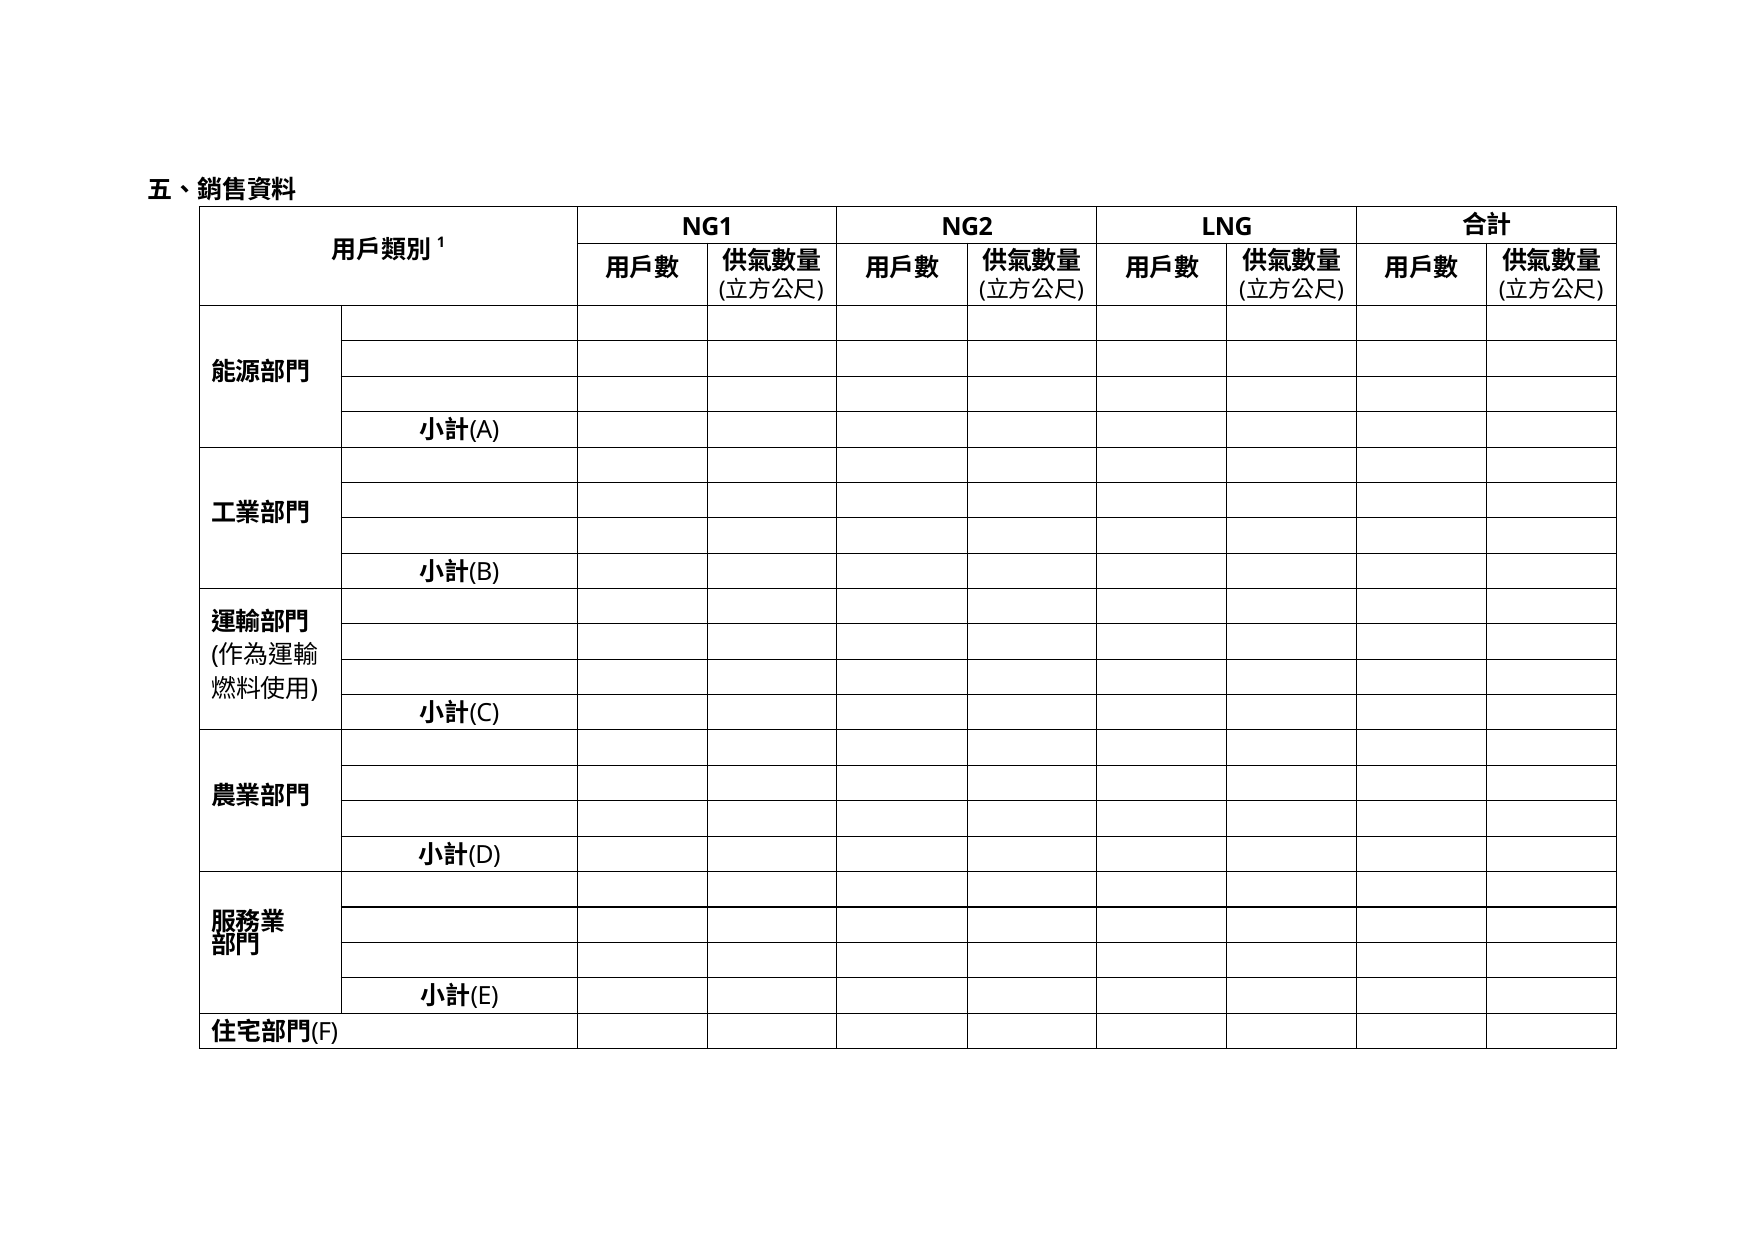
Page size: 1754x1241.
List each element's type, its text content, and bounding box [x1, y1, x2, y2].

table_cell [578, 943, 707, 977]
table_cell 供氣數量 (立方公尺) [708, 244, 836, 305]
table_cell [968, 377, 1096, 411]
table_cell [968, 695, 1096, 729]
table_cell [342, 908, 577, 942]
table_cell [1227, 554, 1356, 588]
table_cell [1357, 766, 1486, 800]
table_cell [968, 1014, 1096, 1048]
table_cell [1227, 448, 1356, 482]
table_cell [1357, 908, 1486, 942]
table_cell 服務業部門 [200, 872, 341, 1012]
table_cell 能源部門 [200, 306, 341, 447]
table_cell [1357, 412, 1486, 447]
table_cell [837, 660, 967, 694]
table_cell [578, 306, 707, 340]
table_cell [1487, 1014, 1616, 1048]
table_cell [1357, 660, 1486, 694]
table_cell [578, 908, 707, 942]
table_cell [342, 943, 577, 977]
table_cell [968, 412, 1096, 447]
table_cell [342, 589, 577, 623]
table_cell [342, 660, 577, 694]
table_cell [1357, 872, 1486, 906]
table_cell [578, 978, 707, 1012]
table_cell 住宅部門(F) [200, 1014, 577, 1048]
table_header LNG [1097, 207, 1356, 243]
table_cell [578, 589, 707, 623]
table_cell [1227, 943, 1356, 977]
table_cell [1357, 483, 1486, 517]
table_header NG1 [578, 207, 836, 243]
table_cell [1227, 872, 1356, 906]
table_cell 小計(A) [342, 412, 577, 447]
table_cell [342, 624, 577, 659]
text 五、銷售資料 [148, 169, 1621, 206]
table_cell [1357, 943, 1486, 977]
table_cell [968, 978, 1096, 1012]
table_cell [708, 412, 836, 447]
table_cell [1227, 341, 1356, 376]
table_cell [837, 801, 967, 836]
table_cell [1357, 306, 1486, 340]
table_cell [578, 483, 707, 517]
table_cell 供氣數量 (立方公尺) [1227, 244, 1356, 305]
table_cell [578, 801, 707, 836]
table_cell [1097, 978, 1226, 1012]
table_cell [1227, 978, 1356, 1012]
table_cell [1227, 377, 1356, 411]
table_cell [1097, 660, 1226, 694]
table_cell [1097, 483, 1226, 517]
table_cell [1097, 377, 1226, 411]
table_cell [968, 589, 1096, 623]
table_cell [968, 624, 1096, 659]
table_cell [708, 589, 836, 623]
table_cell [708, 518, 836, 552]
table_cell [837, 554, 967, 588]
table_cell [342, 730, 577, 765]
table_cell [578, 730, 707, 765]
table_cell [968, 730, 1096, 765]
table_cell [1487, 341, 1616, 376]
table_cell [1097, 730, 1226, 765]
table_cell [1227, 1014, 1356, 1048]
table_cell [708, 483, 836, 517]
table_cell [837, 978, 967, 1012]
table_cell [837, 589, 967, 623]
table_cell [1357, 518, 1486, 552]
table_cell [708, 872, 836, 906]
table_cell [708, 837, 836, 871]
table_cell [578, 695, 707, 729]
table_cell [837, 412, 967, 447]
table_cell [968, 801, 1096, 836]
table_cell [1227, 483, 1356, 517]
table_cell [1227, 730, 1356, 765]
table_cell [968, 837, 1096, 871]
table_cell [837, 766, 967, 800]
table_cell 運輸部門 (作為運輸燃料使用) [200, 589, 341, 729]
table_cell [1227, 695, 1356, 729]
table_cell [968, 518, 1096, 552]
table_cell [1487, 872, 1616, 906]
table_cell [1357, 624, 1486, 659]
table_cell [708, 448, 836, 482]
table_cell [1487, 448, 1616, 482]
table_cell [1357, 978, 1486, 1012]
table_cell [1097, 589, 1226, 623]
table_cell [1097, 801, 1226, 836]
table_cell [1097, 448, 1226, 482]
table_cell [578, 341, 707, 376]
table_cell [968, 872, 1096, 906]
table_cell [342, 518, 577, 552]
table_cell 工業部門 [200, 448, 341, 588]
table_cell [708, 730, 836, 765]
table_cell 小計(B) [342, 554, 577, 588]
table_cell [708, 695, 836, 729]
table_cell [837, 448, 967, 482]
table_cell [578, 837, 707, 871]
table_cell [1097, 908, 1226, 942]
table_cell [708, 766, 836, 800]
table_cell [708, 554, 836, 588]
table_cell [1097, 1014, 1226, 1048]
table_cell [1227, 518, 1356, 552]
table_cell [578, 872, 707, 906]
table_cell [708, 978, 836, 1012]
table_cell [968, 943, 1096, 977]
table_cell [1487, 837, 1616, 871]
table_cell 供氣數量 (立方公尺) [1487, 244, 1616, 305]
table_cell 小計(D) [342, 837, 577, 871]
table_cell [968, 341, 1096, 376]
table_cell [1227, 589, 1356, 623]
table_cell 小計(E) [342, 978, 577, 1012]
table_cell [968, 306, 1096, 340]
table_cell [578, 766, 707, 800]
table_cell [1357, 448, 1486, 482]
table_cell [837, 341, 967, 376]
table_cell [1487, 554, 1616, 588]
table_cell [1487, 766, 1616, 800]
table_cell [1227, 306, 1356, 340]
table_cell [578, 412, 707, 447]
table_cell [708, 660, 836, 694]
table_cell [1227, 624, 1356, 659]
table_cell [1487, 306, 1616, 340]
table_cell [968, 554, 1096, 588]
table_cell [968, 448, 1096, 482]
table_cell [1097, 943, 1226, 977]
table_cell [708, 1014, 836, 1048]
table_cell [708, 943, 836, 977]
table_cell [1357, 589, 1486, 623]
table_cell [578, 624, 707, 659]
table_cell [837, 518, 967, 552]
table_cell [342, 341, 577, 376]
table_cell [578, 1014, 707, 1048]
table_cell [1357, 1014, 1486, 1048]
table_cell [342, 448, 577, 482]
table_cell [1097, 624, 1226, 659]
table_cell [1227, 660, 1356, 694]
table_cell [342, 801, 577, 836]
table_cell [1357, 837, 1486, 871]
table_cell [1227, 412, 1356, 447]
table_cell [342, 377, 577, 411]
table_cell [968, 766, 1096, 800]
table_cell [1357, 341, 1486, 376]
table_cell [837, 624, 967, 659]
table_header 用戶類別1 [200, 207, 577, 305]
table_cell [342, 872, 577, 906]
table_cell [1487, 412, 1616, 447]
table_cell [1357, 554, 1486, 588]
table_cell [1487, 518, 1616, 552]
table_cell [1097, 872, 1226, 906]
table_cell [578, 518, 707, 552]
table_cell [968, 908, 1096, 942]
table_cell [1097, 341, 1226, 376]
table_cell [708, 341, 836, 376]
table_cell [968, 660, 1096, 694]
table_cell [1487, 908, 1616, 942]
table_cell 用戶數 [1097, 244, 1226, 305]
table_cell [837, 872, 967, 906]
table_cell [837, 306, 967, 340]
table_cell 小計(C) [342, 695, 577, 729]
table_cell [837, 695, 967, 729]
table_cell 供氣數量 (立方公尺) [968, 244, 1096, 305]
table_cell [1227, 908, 1356, 942]
table_cell [1097, 518, 1226, 552]
table_cell [837, 377, 967, 411]
table_cell [1487, 730, 1616, 765]
table_cell [708, 801, 836, 836]
table_cell [1227, 766, 1356, 800]
table_cell [837, 943, 967, 977]
table_cell [837, 837, 967, 871]
table_cell [1487, 589, 1616, 623]
table_cell [1357, 377, 1486, 411]
table_cell [1227, 837, 1356, 871]
table_cell [1227, 801, 1356, 836]
table_cell [1487, 695, 1616, 729]
table_cell [708, 377, 836, 411]
table_header NG2 [837, 207, 1096, 243]
table_cell [1357, 730, 1486, 765]
table_cell [1097, 306, 1226, 340]
table_cell [708, 306, 836, 340]
table_cell [708, 908, 836, 942]
table_cell [1097, 695, 1226, 729]
table_cell [837, 730, 967, 765]
table_cell [1097, 554, 1226, 588]
table_cell [1357, 695, 1486, 729]
table_cell [1487, 660, 1616, 694]
table_cell [837, 908, 967, 942]
table_cell [578, 377, 707, 411]
table_cell [578, 448, 707, 482]
table_cell [1487, 978, 1616, 1012]
table_cell [1097, 412, 1226, 447]
table_cell [837, 483, 967, 517]
table_cell [1487, 377, 1616, 411]
table_cell [1097, 766, 1226, 800]
table_cell [1357, 801, 1486, 836]
table_cell 農業部門 [200, 730, 341, 871]
table_cell [578, 554, 707, 588]
table_cell 用戶數 [1357, 244, 1486, 305]
table_cell [1487, 483, 1616, 517]
table_cell [578, 660, 707, 694]
table_cell [1097, 837, 1226, 871]
table_cell [1487, 801, 1616, 836]
table_cell [342, 483, 577, 517]
table_cell [837, 1014, 967, 1048]
table_cell [1487, 624, 1616, 659]
table_header 合計 [1357, 207, 1616, 243]
table_cell [342, 306, 577, 340]
table_cell [1487, 943, 1616, 977]
table_cell [968, 483, 1096, 517]
table_cell 用戶數 [578, 244, 707, 305]
table_cell [342, 766, 577, 800]
table_cell 用戶數 [837, 244, 967, 305]
table_cell [708, 624, 836, 659]
